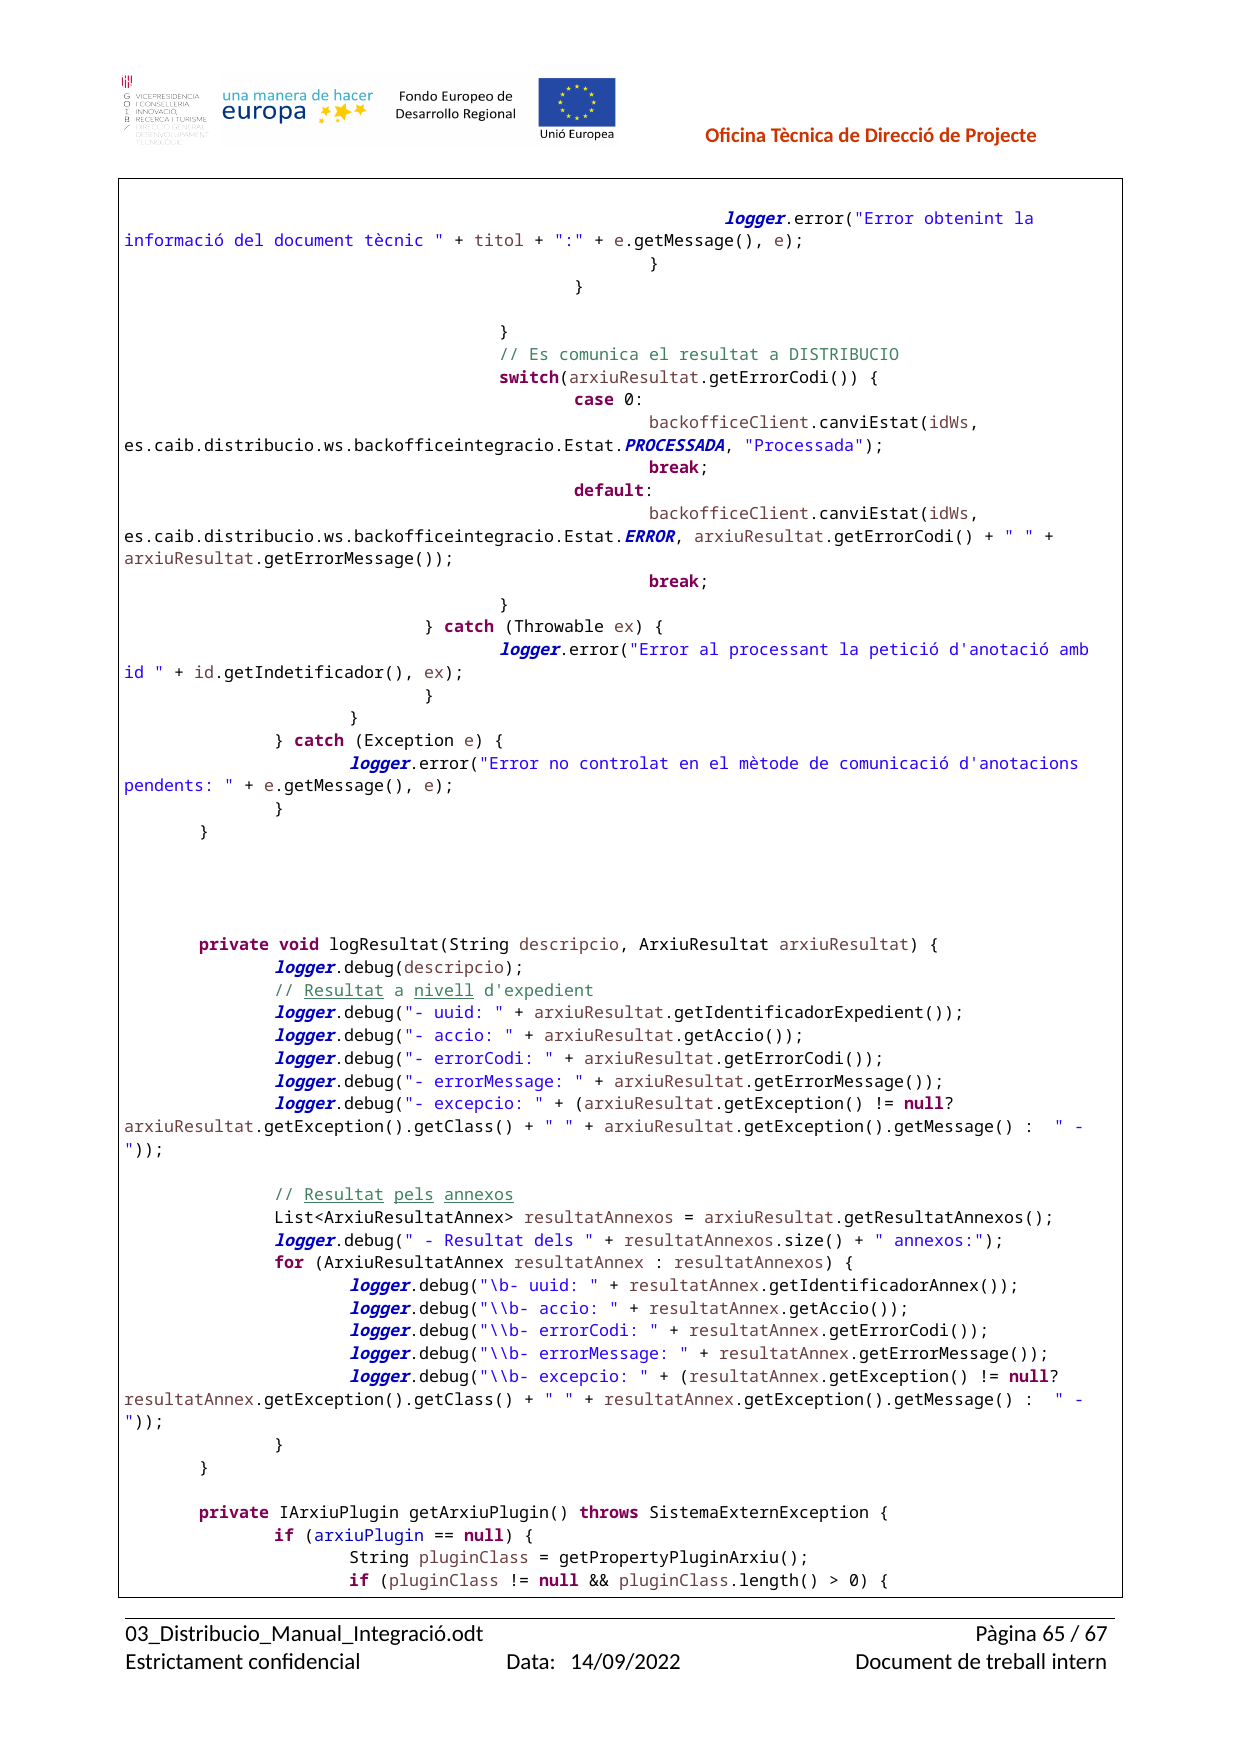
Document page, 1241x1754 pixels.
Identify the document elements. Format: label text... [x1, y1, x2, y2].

picture [118, 73, 213, 147]
table_header logger.error("Error obtenint la informació del document tècnic " + titol + ":" + e.getMessage(), e); } } } // Es comunica el resultat a DISTRIBUCIO switch(arxiuResultat.getErrorCodi()) { case 0: backofficeClient.canviEstat(idWs, es.caib.distribucio.ws.backofficeintegracio.Estat.PROCESSADA, "Processada"); break; default: backofficeClient.canviEstat(idWs, es.caib.distribucio.ws.backofficeintegracio.Estat.ERROR, arxiuResultat.getErrorCodi() + " " + arxiuResultat.getErrorMessage()); break; } } catch (Throwable ex) { logger.error("Error al processant la petició d'anotació amb id " + id.getIndetificador(), ex); } } } catch (Exception e) { logger.error("Error no controlat en el mètode de comunicació d'anotacions pendents: " + e.getMessage(), e); } } private void logResultat(String descripcio, ArxiuResultat arxiuResultat) { logger.debug(descripcio); // Resultat a nivell d'expedient logger.debug("- uuid: " + arxiuResultat.getIdentificadorExpedient()); logger.debug("- accio: " + arxiuResultat.getAccio()); logger.debug("- errorCodi: " + arxiuResultat.getErrorCodi()); logger.debug("- errorMessage: " + arxiuResultat.getErrorMessage()); logger.debug("- excepcio: " + (arxiuResultat.getException() != null? arxiuResultat.getException().getClass() + " " + arxiuResultat.getException().getMessage() : " - ")); // Resultat pels annexos List<ArxiuResultatAnnex> resultatAnnexos = arxiuResultat.getResultatAnnexos(); logger.debug(" - Resultat dels " + resultatAnnexos.size() + " annexos:"); for (ArxiuResultatAnnex resultatAnnex : resultatAnnexos) { logger.debug("\b- uuid: " + resultatAnnex.getIdentificadorAnnex()); logger.debug("\\b- accio: " + resultatAnnex.getAccio()); logger.debug("\\b- errorCodi: " + resultatAnnex.getErrorCodi()); logger.debug("\\b- errorMessage: " + resultatAnnex.getErrorMessage()); logger.debug("\\b- excepcio: " + (resultatAnnex.getException() != null? resultatAnnex.getException().getClass() + " " + resultatAnnex.getException().getMessage() : " - ")); } } private IArxiuPlugin getArxiuPlugin() throws SistemaExternException { if (arxiuPlugin == null) { String pluginClass = getPropertyPluginArxiu(); if (pluginClass != null && pluginClass.length() > 0) { [119, 179, 1122, 1597]
picture [219, 73, 621, 147]
